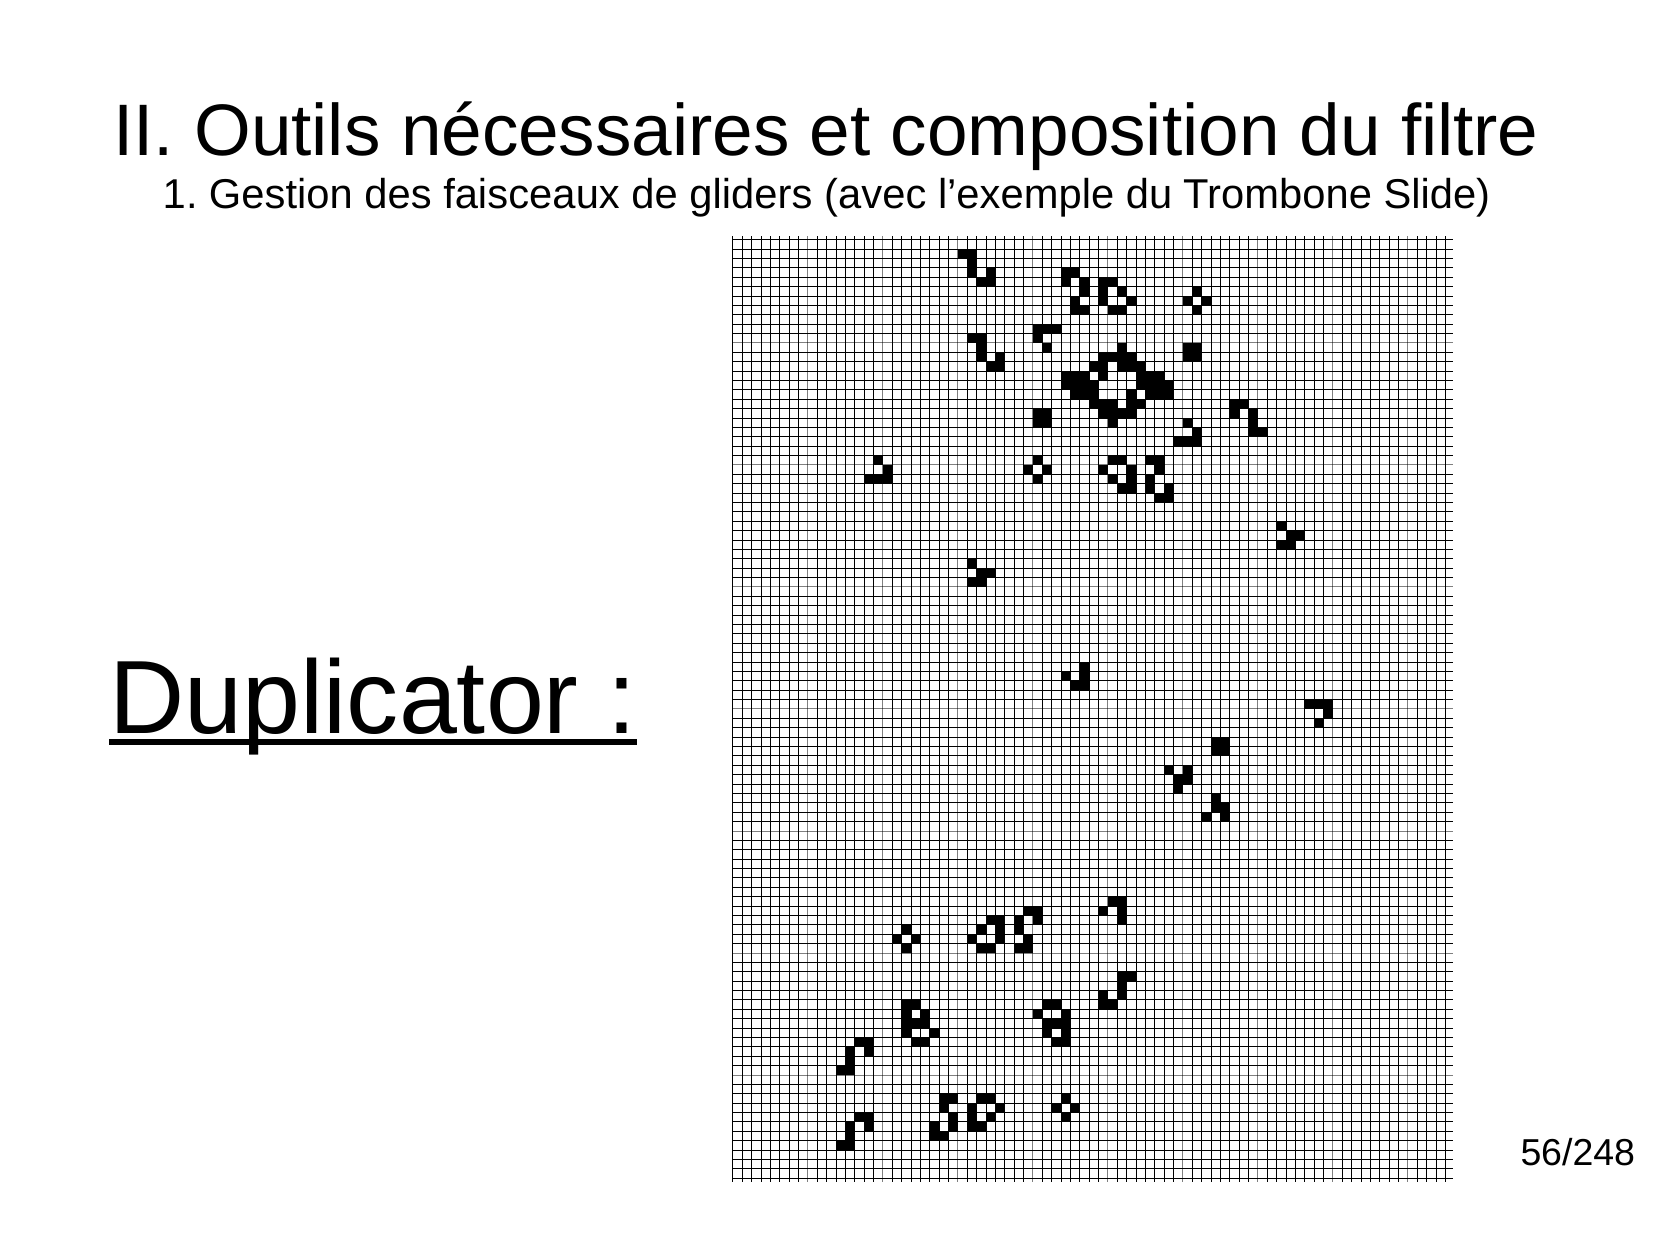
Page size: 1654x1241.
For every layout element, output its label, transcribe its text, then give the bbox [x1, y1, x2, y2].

picture [732, 236, 1453, 1182]
title II. Outils nécessaires et composition du filtre 1. Gestion des faisceaux de gliders (avec l’exemple du Trombone Slide) [82, 49, 1571, 257]
text_box <number>/248 [1505, 1124, 1654, 1182]
text_box Duplicator : [94, 631, 652, 763]
